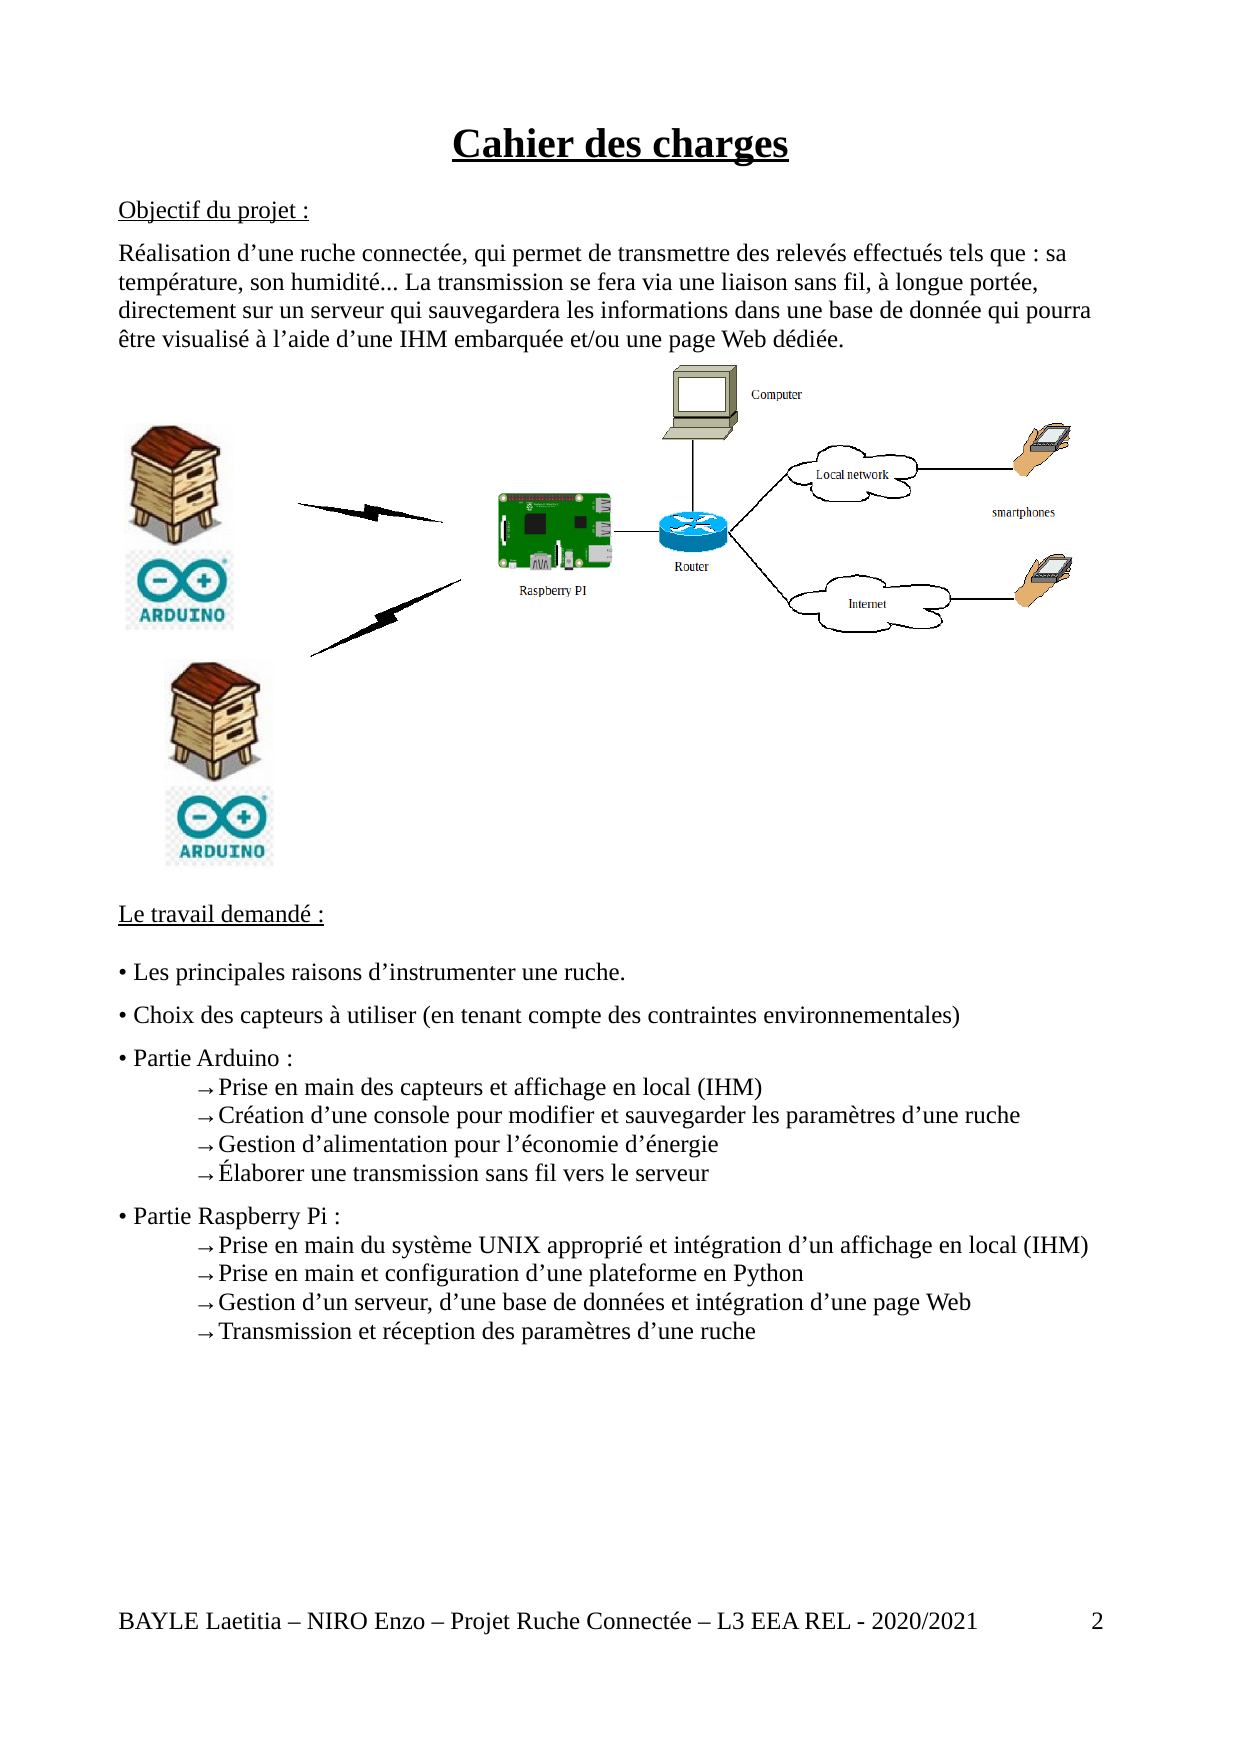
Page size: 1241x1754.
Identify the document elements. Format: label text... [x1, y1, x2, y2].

text Le travail demandé : [118, 899, 1122, 928]
text →Transmission et réception des paramètres d’une ruche [118, 1316, 1122, 1345]
text →Gestion d’alimentation pour l’économie d’énergie [118, 1129, 1122, 1158]
text →Prise en main et configuration d’une plateforme en Python [118, 1258, 1122, 1287]
text →Gestion d’un serveur, d’une base de données et intégration d’une page Web [118, 1287, 1122, 1316]
text • Partie Raspberry Pi : [118, 1201, 1122, 1230]
text →Élaborer une transmission sans fil vers le serveur [118, 1158, 1122, 1187]
text →Prise en main du système UNIX approprié et intégration d’un affichage en local (IHM) [118, 1230, 1122, 1258]
text Réalisation d’une ruche connectée, qui permet de transmettre des relevés effectués tels que : sa température, son humidité... La transmission se fera via une liaison sans fil, à longue portée, directement sur un serveur qui sauvegardera les informations dans une base de donnée qui pourra être visualisé à l’aide d’une IHM embarquée et/ou une page Web dédiée. [118, 238, 1122, 353]
text Objectif du projet : [118, 195, 1122, 223]
text Cahier des charges [118, 118, 1122, 166]
text • Les principales raisons d’instrumenter une ruche. [118, 957, 1122, 985]
text →Prise en main des capteurs et affichage en local (IHM) [118, 1072, 1122, 1100]
text • Choix des capteurs à utiliser (en tenant compte des contraintes environnementales) [118, 1000, 1122, 1028]
text • Partie Arduino : [118, 1043, 1122, 1072]
text →Création d’une console pour modifier et sauvegarder les paramètres d’une ruche [118, 1100, 1122, 1129]
